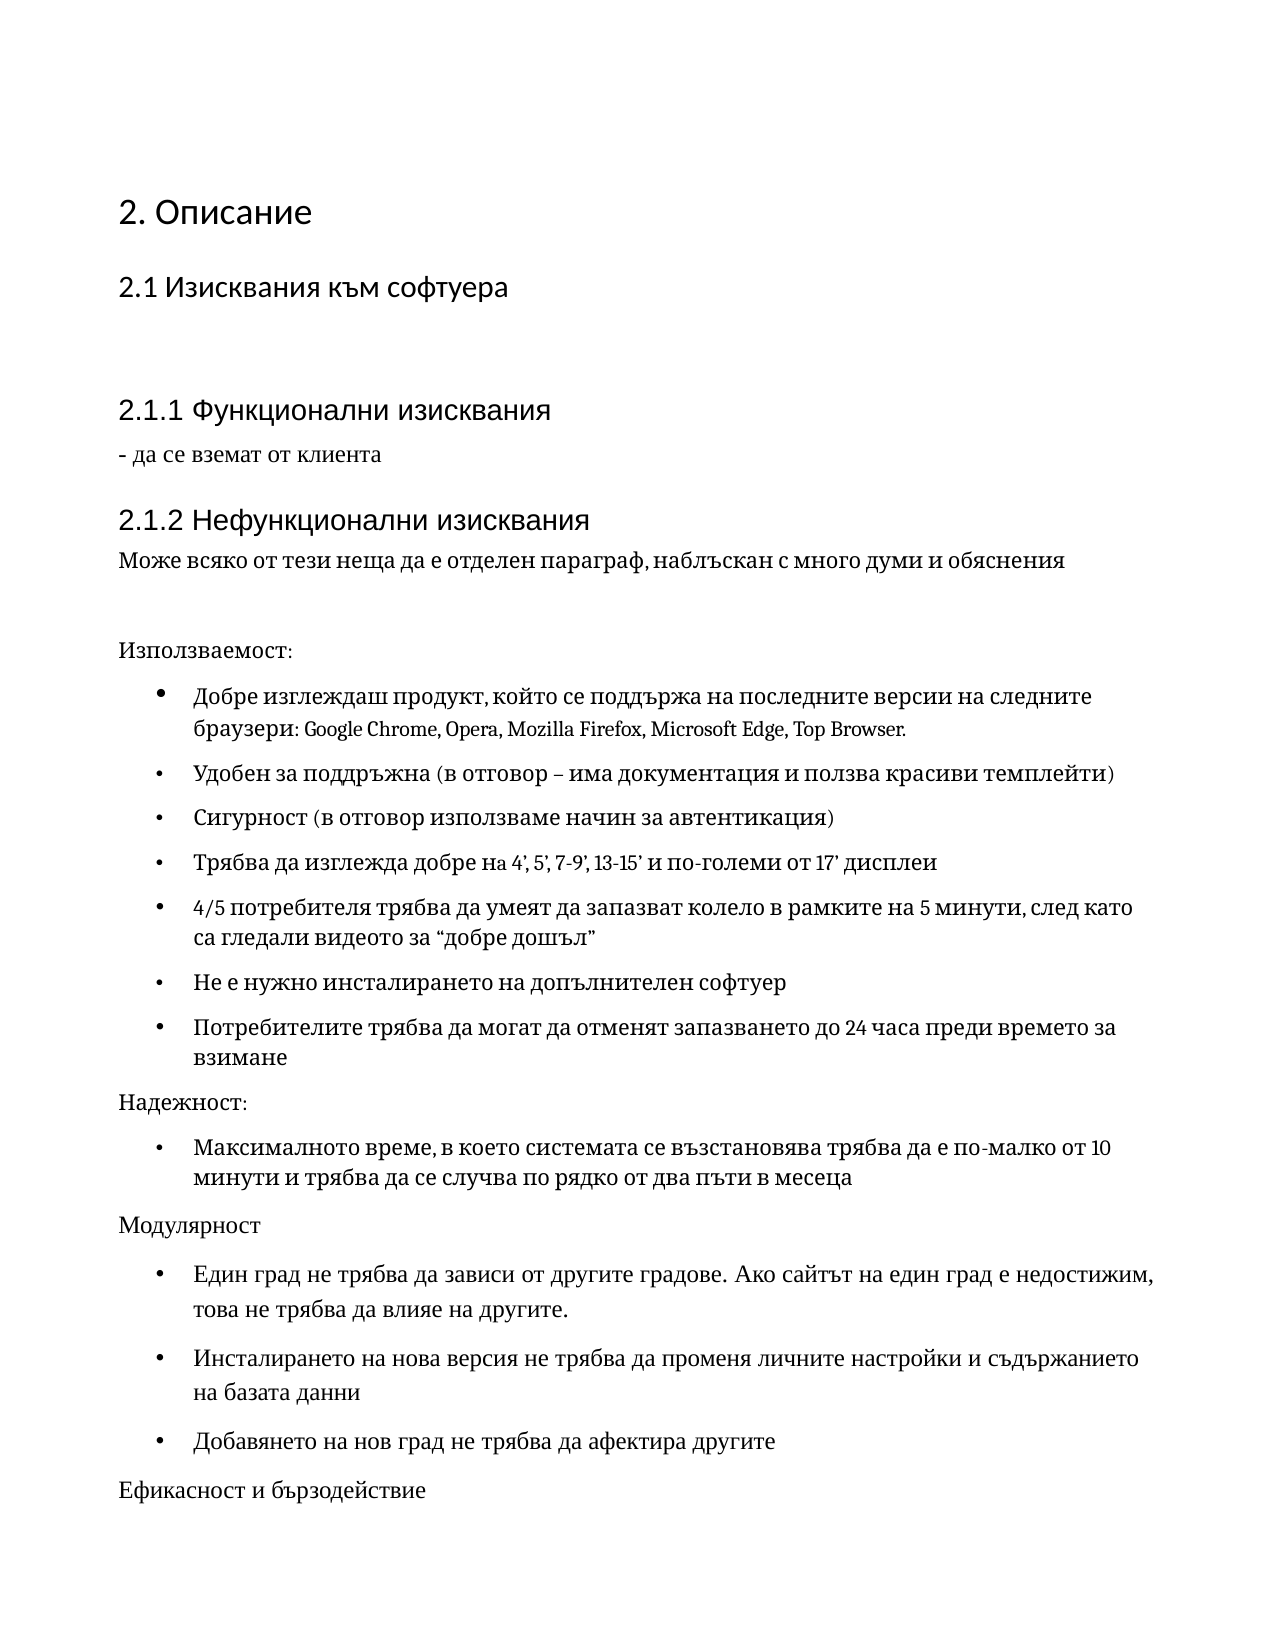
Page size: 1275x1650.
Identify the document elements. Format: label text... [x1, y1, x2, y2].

text Надежност: [118, 1091, 1157, 1116]
list Добре изглеждаш продукт, който се поддържа на последните версии на следните браузери: Google Chrome, Opera, Mozilla Firefox, Microsoft Edge, Top Browser. [156, 683, 1157, 742]
list Сигурност (в отговор използваме начин за автентикация) [156, 806, 1157, 831]
list Максималното време, в което системата се възстановява трябва да е по-малко от 10 минути и трябва да се случва по рядко от два пъти в месеца [156, 1135, 1157, 1191]
list Един град не трябва да зависи от другите градове. Ако сайтът на един град е недостижим, това не трябва да влияе на другите. [156, 1259, 1157, 1323]
subtitle 2. Описание [118, 188, 1157, 234]
list Удобен за поддръжна (в отговор – има документация и ползва красиви темплейти) [156, 761, 1157, 787]
subtitle 2.1.2 Нефункционални изисквания [118, 502, 1157, 536]
list Добавянето на нов град не трябва да афектира другите [156, 1426, 1157, 1455]
text Ефикасност и бързодействие [118, 1476, 1157, 1504]
list Потребителите трябва да могат да отменят запазването до 24 часа преди времето за взимане [156, 1016, 1157, 1071]
text Може всяко от тези неща да е отделен параграф, наблъскан с много думи и обяснения [118, 549, 1157, 574]
list Инсталирането на нова версия не трябва да променя личните настройки и съдържанието на базата данни [156, 1343, 1157, 1406]
subtitle 2.1.1 Функционални изисквания [118, 393, 1157, 426]
text Модулярност [118, 1210, 1157, 1239]
text Използваемост: [118, 638, 1157, 663]
list Трябва да изглежда добре нa 4’, 5’, 7-9’, 13-15’ и по-големи от 17’ дисплеи [156, 851, 1157, 876]
list Не е нужно инсталирането на допълнителен софтуер [156, 971, 1157, 996]
list 4/5 потребителя трябва да умеят да запазват колело в рамките на 5 минути, след като са гледали видеото за “добре дошъл” [156, 896, 1157, 951]
subtitle 2.1 Изисквания към софтуера [118, 267, 1157, 305]
text - да се вземат от клиента [118, 439, 1157, 468]
